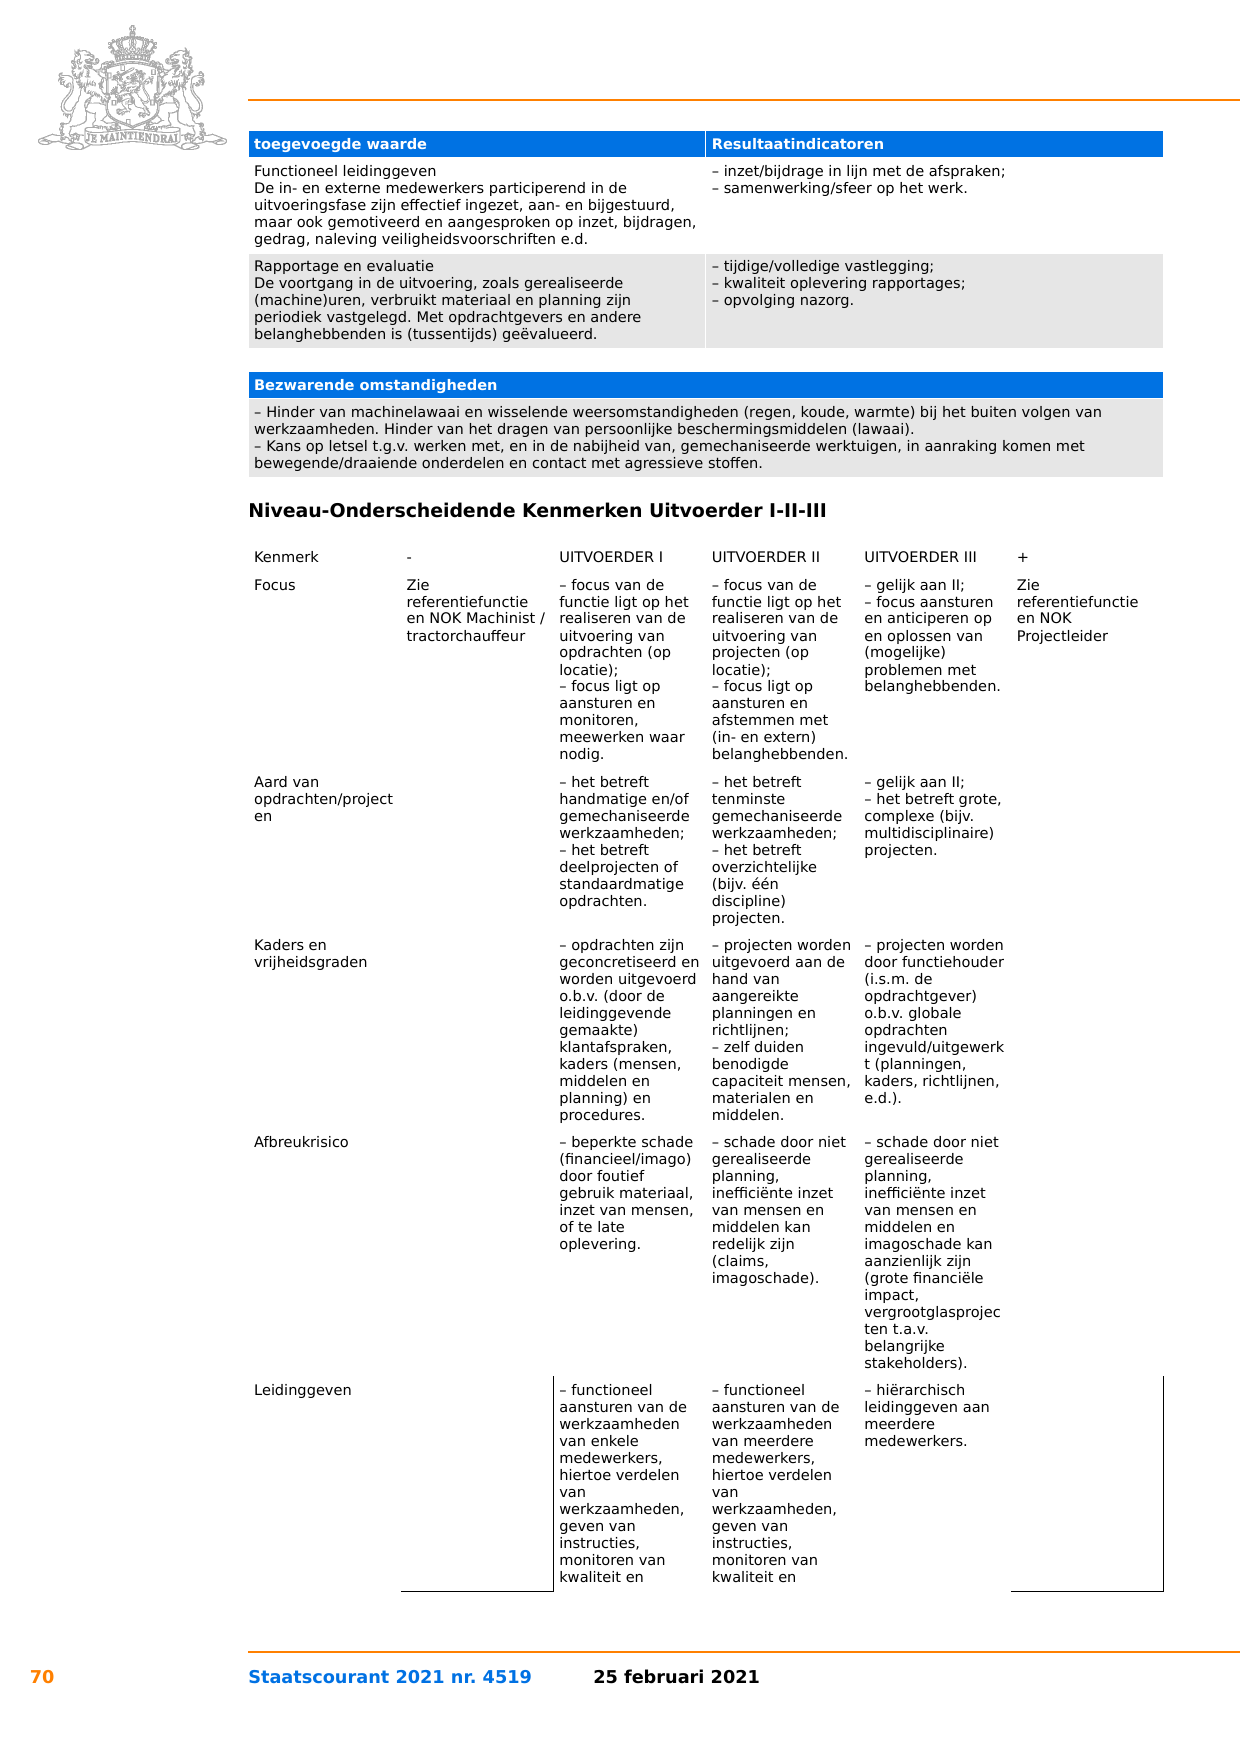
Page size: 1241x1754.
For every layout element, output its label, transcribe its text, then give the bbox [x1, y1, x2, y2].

picture [38, 25, 227, 150]
table_cell Leidinggeven [249, 1378, 400, 1591]
table_cell – het betreft tenminste gemechaniseerde werkzaamheden; – het betreft overzichtelijke (bijv. één discipline) projecten. [706, 769, 858, 931]
subtitle Niveau-Onderscheidende Kenmerken Uitvoerder I-II-III [248, 499, 1163, 521]
table_cell [1011, 1378, 1163, 1591]
table_header Resultaatindicatoren [706, 131, 1163, 157]
table_cell – focus van de functie ligt op het realiseren van de uitvoering van projecten (op locatie); – focus ligt op aansturen en afstemmen met (in- en extern) belanghebbenden. [706, 572, 858, 768]
table_cell – Hinder van machinelawaai en wisselende weersomstandigheden (regen, koude, warmte) bij het buiten volgen van werkzaamheden. Hinder van het dragen van persoonlijke beschermingsmiddelen (lawaai). – Kans op letsel t.g.v. werken met, en in de nabijheid van, gemechaniseerde werktuigen, in aanraking komen met bewegende/draaiende onderdelen en contact met agressieve stoffen. [249, 399, 1163, 477]
table_cell Zie referentiefunctie en NOK Projectleider [1011, 572, 1163, 1376]
table_cell – projecten worden uitgevoerd aan de hand van aangereikte planningen en richtlijnen; – zelf duiden benodigde capaciteit mensen, materialen en middelen. [706, 932, 858, 1128]
table_cell – focus van de functie ligt op het realiseren van de uitvoering van opdrachten (op locatie); – focus ligt op aansturen en monitoren, meewerken waar nodig. [554, 572, 705, 768]
table_header Kenmerk [249, 544, 400, 571]
table_cell [401, 1378, 553, 1591]
table_cell Aard van opdrachten/projecten [249, 769, 400, 931]
table_cell – functioneel aansturen van de werkzaamheden van enkele medewerkers, hiertoe verdelen van werkzaamheden, geven van instructies, monitoren van kwaliteit en [554, 1378, 705, 1591]
table_cell – gelijk aan II; – het betreft grote, complexe (bijv. multidisciplinaire) projecten. [859, 769, 1010, 931]
table_header UITVOERDER II [706, 544, 858, 571]
table_header toegevoegde waarde [249, 131, 705, 157]
table_cell Focus [249, 572, 400, 768]
table_cell Zie referentiefunctie en NOK Machinist / tractorchauffeur [401, 572, 553, 1376]
table_header UITVOERDER III [859, 544, 1010, 571]
table_cell – beperkte schade (financieel/imago) door foutief gebruik materiaal, inzet van mensen, of te late oplevering. [554, 1129, 705, 1376]
table_header Bezwarende omstandigheden [249, 372, 1163, 398]
table_header + [1011, 544, 1163, 571]
table_cell – tijdige/volledige vastlegging; – kwaliteit oplevering rapportages; – opvolging nazorg. [706, 254, 1163, 348]
table_cell – het betreft handmatige en/of gemechaniseerde werkzaamheden; – het betreft deelprojecten of standaardmatige opdrachten. [554, 769, 705, 931]
table_cell – inzet/bijdrage in lijn met de afspraken; – samenwerking/sfeer op het werk. [706, 158, 1163, 253]
table_cell Kaders en vrijheidsgraden [249, 932, 400, 1128]
table_cell – schade door niet gerealiseerde planning, inefficiënte inzet van mensen en middelen en imagoschade kan aanzienlijk zijn (grote financiële impact, vergrootglasprojecten t.a.v. belangrijke stakeholders). [859, 1129, 1010, 1376]
table_cell Rapportage en evaluatie De voortgang in de uitvoering, zoals gerealiseerde (machine)uren, verbruikt materiaal en planning zijn periodiek vastgelegd. Met opdrachtgevers en andere belanghebbenden is (tussentijds) geëvalueerd. [249, 254, 705, 348]
table_cell – functioneel aansturen van de werkzaamheden van meerdere medewerkers, hiertoe verdelen van werkzaamheden, geven van instructies, monitoren van kwaliteit en [706, 1378, 858, 1591]
table_cell Afbreukrisico [249, 1129, 400, 1376]
table_cell Functioneel leidinggeven De in- en externe medewerkers participerend in de uitvoeringsfase zijn effectief ingezet, aan- en bijgestuurd, maar ook gemotiveerd en aangesproken op inzet, bijdragen, gedrag, naleving veiligheidsvoorschriften e.d. [249, 158, 705, 253]
table_cell – opdrachten zijn geconcretiseerd en worden uitgevoerd o.b.v. (door de leidinggevende gemaakte) klantafspraken, kaders (mensen, middelen en planning) en procedures. [554, 932, 705, 1128]
table_cell – projecten worden door functiehouder (i.s.m. de opdrachtgever) o.b.v. globale opdrachten ingevuld/uitgewerkt (planningen, kaders, richtlijnen, e.d.). [859, 932, 1010, 1128]
table_cell – hiërarchisch leidinggeven aan meerdere medewerkers. [859, 1378, 1010, 1591]
table_cell – schade door niet gerealiseerde planning, inefficiënte inzet van mensen en middelen kan redelijk zijn (claims, imagoschade). [706, 1129, 858, 1376]
table_header - [401, 544, 553, 571]
table_cell – gelijk aan II; – focus aansturen en anticiperen op en oplossen van (mogelijke) problemen met belanghebbenden. [859, 572, 1010, 768]
table_header UITVOERDER I [554, 544, 705, 571]
